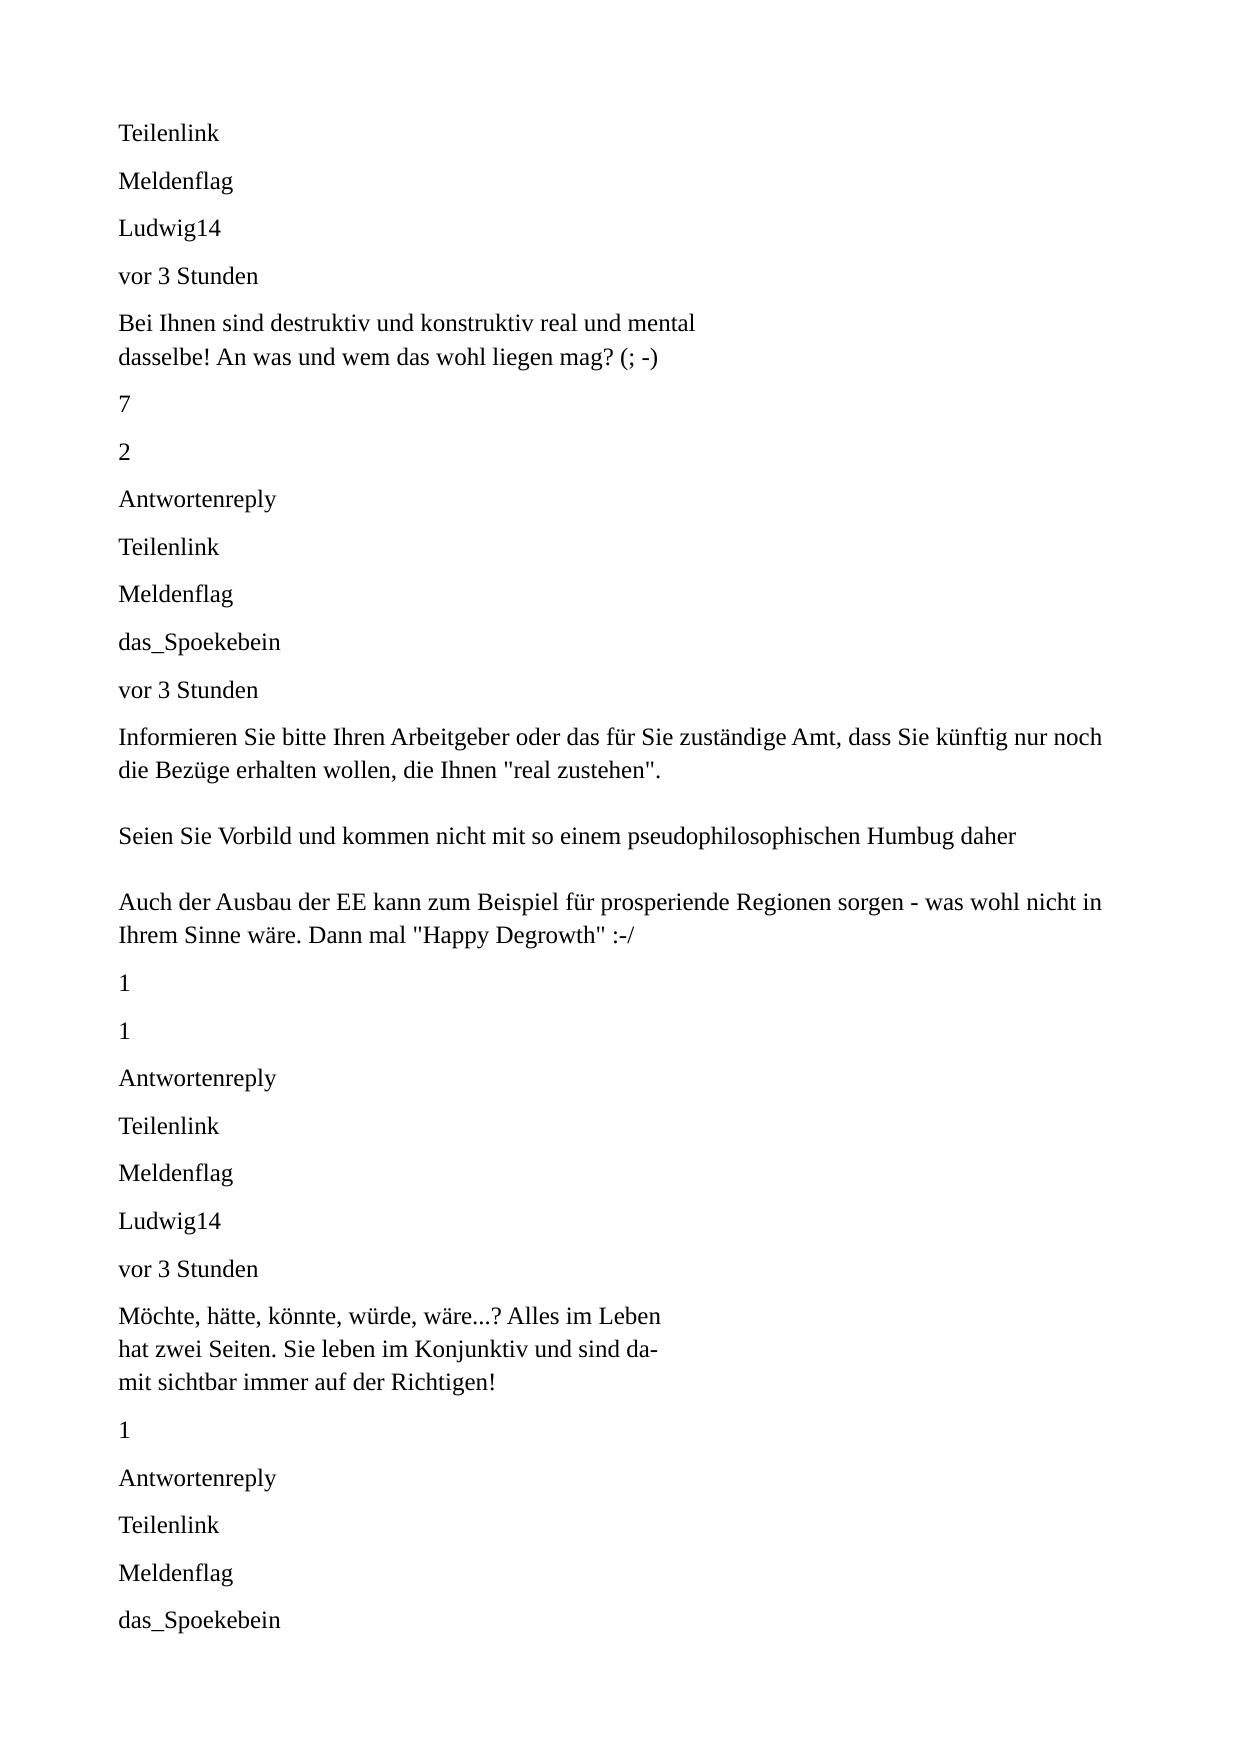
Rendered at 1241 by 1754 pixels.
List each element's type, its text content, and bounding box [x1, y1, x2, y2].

text Informieren Sie bitte Ihren Arbeitgeber oder das für Sie zuständige Amt, dass Sie künftig nur noch die Bezüge erhalten wollen, die Ihnen "real zustehen". Seien Sie Vorbild und kommen nicht mit so einem pseudophilosophischen Humbug daher Auch der Ausbau der EE kann zum Beispiel für prosperiende Regionen sorgen - was wohl nicht in Ihrem Sinne wäre. Dann mal "Happy Degrowth" :-/ [118, 722, 1122, 949]
text Meldenflag [118, 166, 1122, 194]
text 2 [118, 437, 1122, 466]
text vor 3 Stunden [118, 261, 1122, 290]
text 1 [118, 968, 1122, 997]
text Ludwig14 [118, 1206, 1122, 1235]
text Meldenflag [118, 579, 1122, 608]
text Antwortenreply [118, 1063, 1122, 1092]
text Möchte, hätte, könnte, würde, wäre...? Alles im Leben hat zwei Seiten. Sie leben im Konjunktiv und sind da- mit sichtbar immer auf der Richtigen! [118, 1301, 1122, 1396]
text Teilenlink [118, 1510, 1122, 1539]
text Teilenlink [118, 1111, 1122, 1140]
text das_Spoekebein [118, 627, 1122, 656]
text vor 3 Stunden [118, 1254, 1122, 1282]
text 1 [118, 1016, 1122, 1044]
text Meldenflag [118, 1558, 1122, 1587]
text Teilenlink [118, 118, 1122, 147]
text Ludwig14 [118, 213, 1122, 242]
text Bei Ihnen sind destruktiv und konstruktiv real und mental dasselbe! An was und wem das wohl liegen mag? (; -) [118, 308, 1122, 370]
text Antwortenreply [118, 1463, 1122, 1491]
text 1 [118, 1415, 1122, 1444]
text vor 3 Stunden [118, 675, 1122, 703]
text Antwortenreply [118, 484, 1122, 513]
text Teilenlink [118, 532, 1122, 561]
text Meldenflag [118, 1158, 1122, 1187]
text das_Spoekebein [118, 1605, 1122, 1634]
text 7 [118, 389, 1122, 418]
